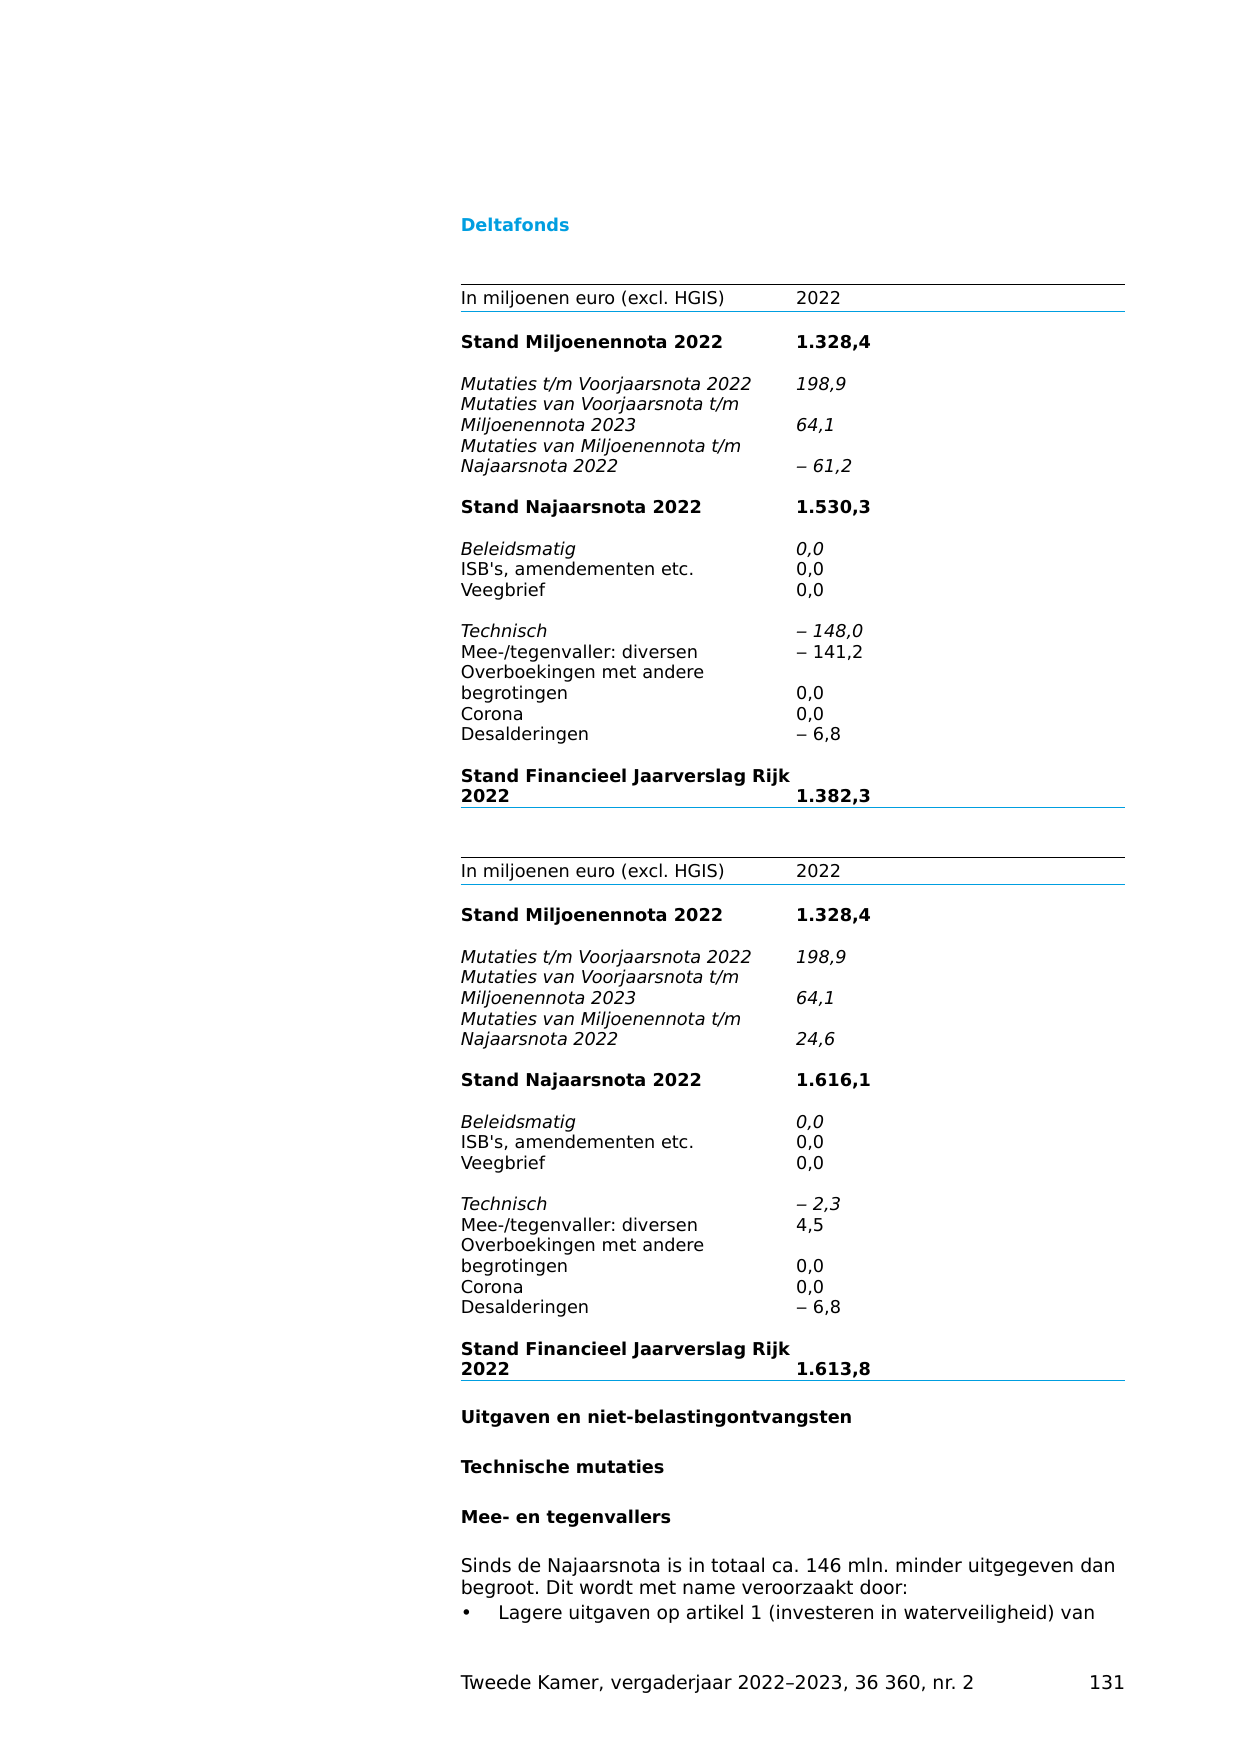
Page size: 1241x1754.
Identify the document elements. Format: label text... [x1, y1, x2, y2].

list Lagere uitgaven op artikel 1 (investeren in waterveiligheid) van [461, 1599, 1125, 1624]
table_cell [461, 1050, 793, 1070]
table_cell [461, 518, 793, 539]
table_cell Stand Najaarsnota 2022 [461, 1070, 793, 1091]
text Technische mutaties [461, 1455, 1125, 1478]
table_cell [793, 518, 1125, 539]
table_cell Mutaties t/m Voorjaarsnota 2022 [461, 374, 793, 394]
table_cell 0,0 [793, 1112, 1125, 1132]
table_cell 24,6 [793, 1009, 1125, 1050]
table_cell [461, 1091, 793, 1112]
table_cell ‒ 2,3 [793, 1194, 1125, 1215]
table_cell Overboekingen met andere begrotingen [461, 663, 793, 704]
table_cell Mutaties van Voorjaarsnota t/m Miljoenennota 2023 [461, 967, 793, 1008]
text Sinds de Najaarsnota is in totaal ca. 146 mln. minder uitgegeven dan begroot. Dit wordt met name veroorzaakt door: [461, 1555, 1125, 1599]
table_cell Stand Financieel Jaarverslag Rijk 2022 [461, 766, 793, 807]
table_cell 0,0 [793, 1235, 1125, 1277]
table_cell 0,0 [793, 539, 1125, 559]
table_cell Overboekingen met andere begrotingen [461, 1235, 793, 1277]
table_cell [793, 885, 1125, 905]
table_cell Mee-/tegenvaller: diversen [461, 1215, 793, 1235]
table_cell 0,0 [793, 704, 1125, 724]
table_cell ‒ 6,8 [793, 724, 1125, 745]
table_cell In miljoenen euro (excl. HGIS) [461, 285, 793, 311]
table_cell [793, 1091, 1125, 1112]
table_cell 0,0 [793, 663, 1125, 704]
table_cell [461, 745, 793, 766]
title Deltafonds [461, 213, 1125, 236]
table_cell 4,5 [793, 1215, 1125, 1235]
table_cell Technisch [461, 621, 793, 642]
table_cell [793, 312, 1125, 332]
table_cell ‒ 61,2 [793, 436, 1125, 477]
table_cell 0,0 [793, 1277, 1125, 1297]
table_cell [461, 1318, 793, 1338]
table_cell [461, 312, 793, 332]
table_cell Stand Miljoenennota 2022 [461, 905, 793, 926]
table_cell Corona [461, 1277, 793, 1297]
table_cell [793, 1318, 1125, 1338]
table_cell Beleidsmatig [461, 1112, 793, 1132]
table_header DELTAFONDS: NIET-BELASTINGONTVANGSTEN [461, 832, 1125, 857]
table_cell 0,0 [793, 559, 1125, 580]
table_cell Beleidsmatig [461, 539, 793, 559]
table_cell 0,0 [793, 1153, 1125, 1173]
table_cell Veegbrief [461, 580, 793, 601]
table_cell Desalderingen [461, 1297, 793, 1318]
table_cell 1.530,3 [793, 498, 1125, 518]
table_cell Stand Miljoenennota 2022 [461, 333, 793, 353]
table_cell [461, 477, 793, 497]
table_cell [793, 1174, 1125, 1194]
table_header DELTAFONDS: UITGAVEN [461, 259, 1125, 284]
table_cell 2022 [793, 858, 1125, 884]
table_cell [461, 601, 793, 621]
table_cell [793, 477, 1125, 497]
table_cell [793, 745, 1125, 766]
text Mee- en tegenvallers [461, 1505, 1125, 1528]
table_cell Stand Najaarsnota 2022 [461, 498, 793, 518]
table_cell Mutaties van Miljoenennota t/m Najaarsnota 2022 [461, 1009, 793, 1050]
table_cell Mutaties van Voorjaarsnota t/m Miljoenennota 2023 [461, 394, 793, 436]
table_cell 1.382,3 [793, 766, 1125, 807]
table_cell 1.328,4 [793, 905, 1125, 926]
table_cell ISB's, amendementen etc. [461, 559, 793, 580]
table_cell Stand Financieel Jaarverslag Rijk 2022 [461, 1339, 793, 1380]
table_cell 1.613,8 [793, 1339, 1125, 1380]
table_cell [461, 926, 793, 947]
table_cell ISB's, amendementen etc. [461, 1132, 793, 1153]
table_cell [793, 601, 1125, 621]
table_cell Mutaties van Miljoenennota t/m Najaarsnota 2022 [461, 436, 793, 477]
table_cell Corona [461, 704, 793, 724]
table_cell 64,1 [793, 967, 1125, 1008]
table_cell Mutaties t/m Voorjaarsnota 2022 [461, 947, 793, 967]
table_cell 2022 [793, 285, 1125, 311]
table_cell Veegbrief [461, 1153, 793, 1173]
table_cell In miljoenen euro (excl. HGIS) [461, 858, 793, 884]
table_cell ‒ 148,0 [793, 621, 1125, 642]
table_cell [793, 353, 1125, 374]
table_cell [793, 926, 1125, 947]
table_cell [461, 1174, 793, 1194]
table_cell Technisch [461, 1194, 793, 1215]
table_cell Mee-/tegenvaller: diversen [461, 642, 793, 662]
table_cell 64,1 [793, 394, 1125, 436]
table_cell [461, 885, 793, 905]
table_cell 0,0 [793, 580, 1125, 601]
table_cell [793, 1050, 1125, 1070]
table_cell 198,9 [793, 374, 1125, 394]
table_cell 0,0 [793, 1132, 1125, 1153]
table_cell ‒ 141,2 [793, 642, 1125, 662]
table_cell Desalderingen [461, 724, 793, 745]
table_cell 1.328,4 [793, 333, 1125, 353]
text Uitgaven en niet-belastingontvangsten [461, 1405, 1125, 1428]
table_cell ‒ 6,8 [793, 1297, 1125, 1318]
table_cell 198,9 [793, 947, 1125, 967]
table_cell [461, 353, 793, 374]
table_cell 1.616,1 [793, 1070, 1125, 1091]
